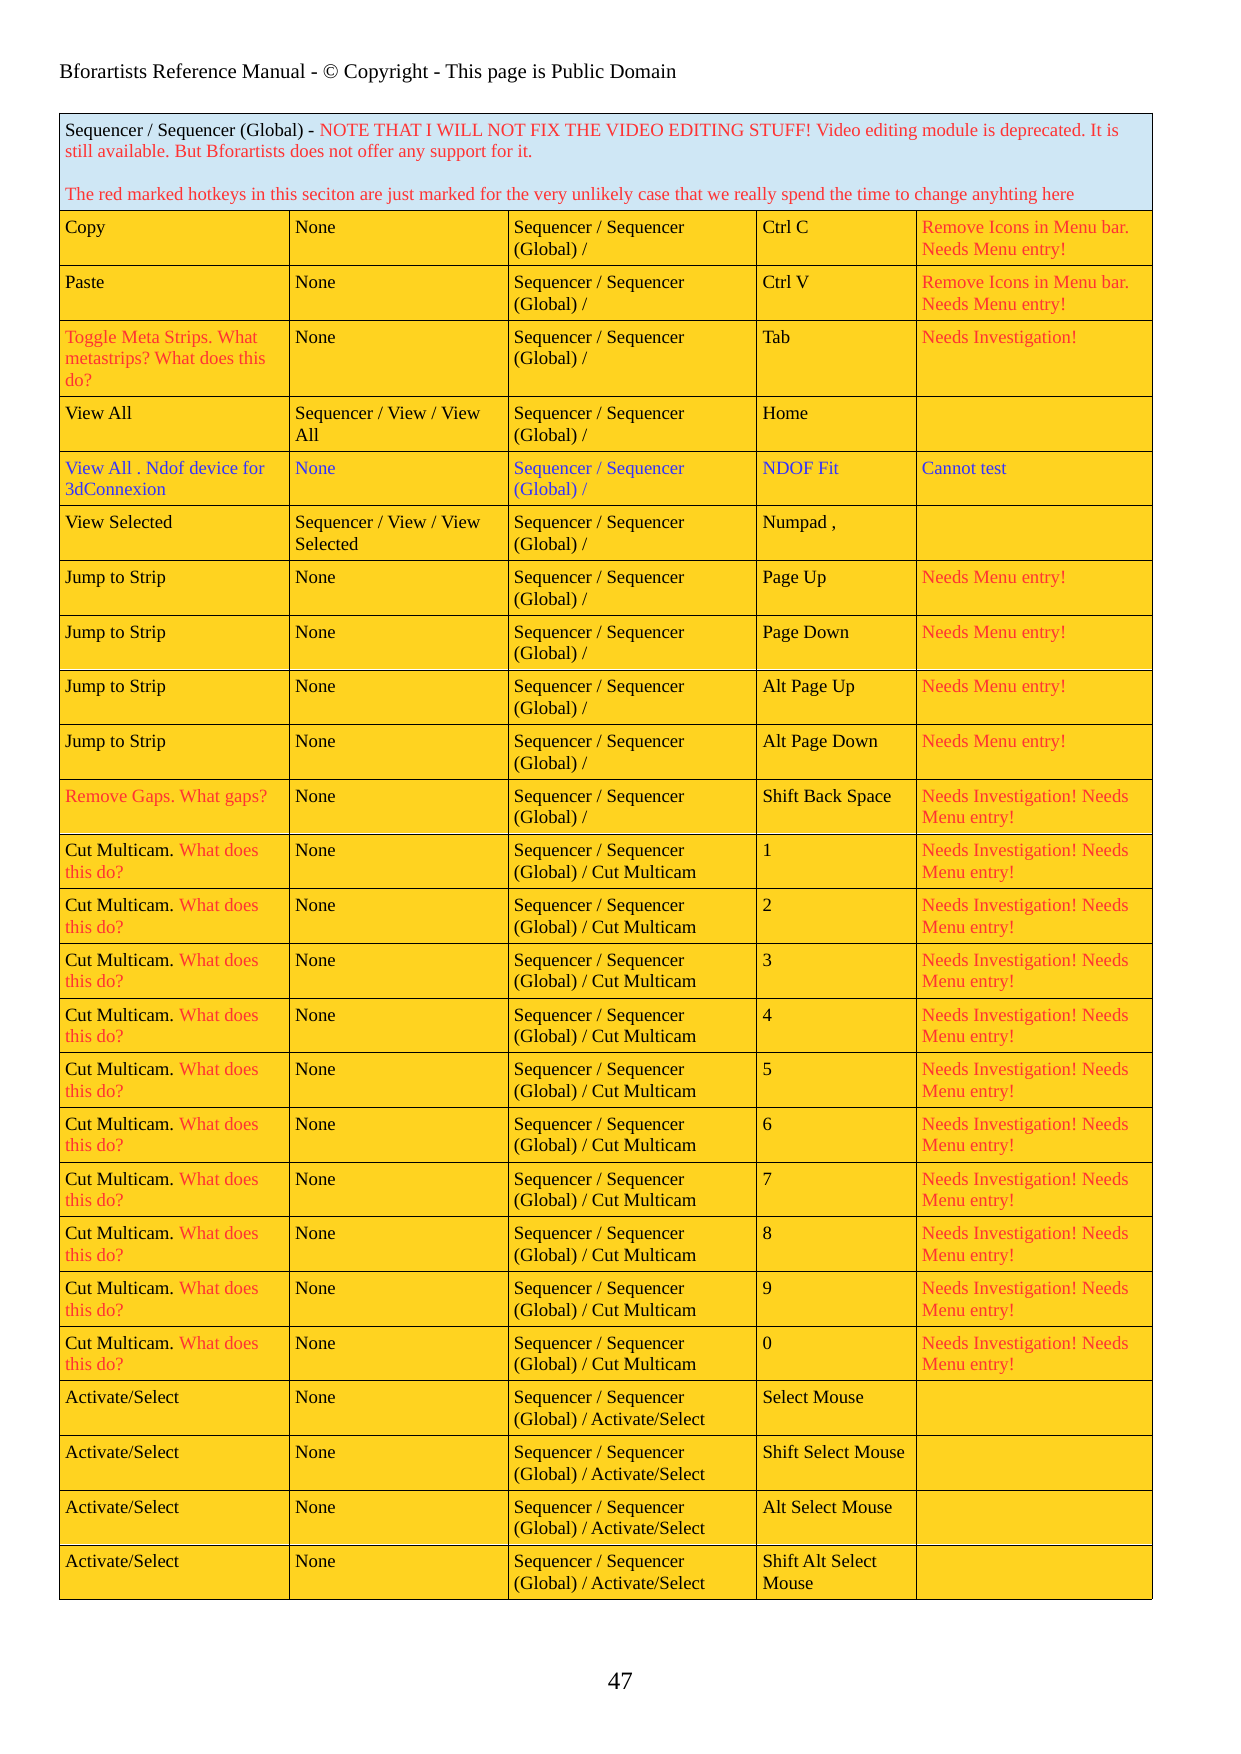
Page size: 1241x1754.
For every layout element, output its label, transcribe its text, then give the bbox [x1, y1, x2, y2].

table_cell Cannot test [917, 452, 1152, 505]
table_cell Cut Multicam. What does this do? [60, 889, 289, 943]
table_cell 7 [757, 1163, 916, 1216]
table_cell 4 [757, 999, 916, 1052]
table_cell Needs Investigation! Needs Menu entry! [917, 1327, 1152, 1380]
table_cell [917, 506, 1152, 560]
table_cell Tab [757, 321, 916, 396]
table_cell None [290, 1381, 508, 1435]
table_cell Sequencer / Sequencer (Global) / Activate/Select [509, 1436, 756, 1490]
table_cell Cut Multicam. What does this do? [60, 999, 289, 1052]
table_cell Needs Menu entry! [917, 671, 1152, 724]
table_cell None [290, 725, 508, 779]
table_cell View Selected [60, 506, 289, 560]
table_cell Home [757, 397, 916, 451]
table_cell Needs Investigation! Needs Menu entry! [917, 1053, 1152, 1107]
table_cell Sequencer / Sequencer (Global) / Activate/Select [509, 1491, 756, 1544]
table_cell [917, 397, 1152, 451]
table_cell Sequencer / Sequencer (Global) / Cut Multicam [509, 1272, 756, 1326]
table_cell Cut Multicam. What does this do? [60, 944, 289, 998]
table_cell 5 [757, 1053, 916, 1107]
table_cell None [290, 671, 508, 724]
table_cell View All . Ndof device for 3dConnexion [60, 452, 289, 505]
table_cell Sequencer / Sequencer (Global) / [509, 616, 756, 669]
table_cell Sequencer / Sequencer (Global) / Activate/Select [509, 1546, 756, 1599]
table_cell Alt Page Down [757, 725, 916, 779]
table_cell Sequencer / Sequencer (Global) / Cut Multicam [509, 1217, 756, 1271]
table_cell Alt Page Up [757, 671, 916, 724]
table_cell Cut Multicam. What does this do? [60, 1217, 289, 1271]
table_header Sequencer / Sequencer (Global) - NOTE THAT I WILL NOT FIX THE VIDEO EDITING STUFF! Video editing module is deprecated. It is still available. But Bforartists does not offer any support for it. The red marked hotkeys in this seciton are just marked for the very unlikely case that we really spend the time to change anyhting here [60, 114, 1152, 210]
table_cell None [290, 266, 508, 320]
table_cell None [290, 452, 508, 505]
table_cell Needs Investigation! Needs Menu entry! [917, 1163, 1152, 1216]
table_cell None [290, 616, 508, 669]
table_cell None [290, 1163, 508, 1216]
table_cell Numpad , [757, 506, 916, 560]
table_cell Alt Select Mouse [757, 1491, 916, 1544]
table_cell Sequencer / Sequencer (Global) / Cut Multicam [509, 1108, 756, 1162]
table_cell None [290, 944, 508, 998]
table_cell None [290, 1272, 508, 1326]
table_cell Jump to Strip [60, 561, 289, 615]
table_cell Select Mouse [757, 1381, 916, 1435]
table_cell Sequencer / Sequencer (Global) / [509, 266, 756, 320]
table_cell Paste [60, 266, 289, 320]
table_cell Page Up [757, 561, 916, 615]
table_cell None [290, 211, 508, 265]
table_cell Cut Multicam. What does this do? [60, 1108, 289, 1162]
table_cell None [290, 1436, 508, 1490]
table_cell Activate/Select [60, 1436, 289, 1490]
table_cell Remove Gaps. What gaps? [60, 780, 289, 833]
table_cell Cut Multicam. What does this do? [60, 1272, 289, 1326]
table_cell Ctrl C [757, 211, 916, 265]
table_cell 2 [757, 889, 916, 943]
table_cell Needs Investigation! Needs Menu entry! [917, 1108, 1152, 1162]
table_cell 0 [757, 1327, 916, 1380]
table_cell Sequencer / Sequencer (Global) / [509, 321, 756, 396]
table_cell Needs Menu entry! [917, 616, 1152, 669]
table_cell Jump to Strip [60, 725, 289, 779]
table_cell Sequencer / View / View All [290, 397, 508, 451]
table_cell None [290, 1053, 508, 1107]
table_cell Sequencer / Sequencer (Global) / [509, 671, 756, 724]
table_cell None [290, 1327, 508, 1380]
table_cell 3 [757, 944, 916, 998]
table_cell [917, 1546, 1152, 1599]
table_cell Sequencer / Sequencer (Global) / [509, 725, 756, 779]
table_cell Shift Alt Select Mouse [757, 1546, 916, 1599]
table_cell Needs Investigation! Needs Menu entry! [917, 835, 1152, 888]
table_cell Sequencer / Sequencer (Global) / [509, 452, 756, 505]
table_cell Sequencer / Sequencer (Global) / Cut Multicam [509, 1327, 756, 1380]
table_cell Sequencer / Sequencer (Global) / [509, 780, 756, 833]
table_cell Sequencer / View / View Selected [290, 506, 508, 560]
table_cell 9 [757, 1272, 916, 1326]
table_cell Needs Investigation! [917, 321, 1152, 396]
table_cell Activate/Select [60, 1546, 289, 1599]
table_cell Page Down [757, 616, 916, 669]
table_cell Sequencer / Sequencer (Global) / Cut Multicam [509, 1163, 756, 1216]
table_cell [917, 1436, 1152, 1490]
table_cell None [290, 889, 508, 943]
table_cell Sequencer / Sequencer (Global) / [509, 506, 756, 560]
table_cell Needs Investigation! Needs Menu entry! [917, 1272, 1152, 1326]
table_cell Remove Icons in Menu bar. Needs Menu entry! [917, 211, 1152, 265]
table_cell Sequencer / Sequencer (Global) / Cut Multicam [509, 835, 756, 888]
table_cell Needs Menu entry! [917, 561, 1152, 615]
table_cell Sequencer / Sequencer (Global) / [509, 561, 756, 615]
table_cell Cut Multicam. What does this do? [60, 835, 289, 888]
table_cell None [290, 999, 508, 1052]
table_cell None [290, 1546, 508, 1599]
table_cell 1 [757, 835, 916, 888]
table_cell Copy [60, 211, 289, 265]
table_cell Sequencer / Sequencer (Global) / [509, 397, 756, 451]
table_cell None [290, 1108, 508, 1162]
table_cell Jump to Strip [60, 671, 289, 724]
table_cell Sequencer / Sequencer (Global) / Cut Multicam [509, 999, 756, 1052]
table_cell [917, 1491, 1152, 1544]
table_cell None [290, 1491, 508, 1544]
table_cell 6 [757, 1108, 916, 1162]
table_cell View All [60, 397, 289, 451]
table_cell [917, 1381, 1152, 1435]
table_cell Sequencer / Sequencer (Global) / Cut Multicam [509, 889, 756, 943]
table_cell 8 [757, 1217, 916, 1271]
table_cell Needs Investigation! Needs Menu entry! [917, 1217, 1152, 1271]
table_cell Cut Multicam. What does this do? [60, 1327, 289, 1380]
table_cell None [290, 780, 508, 833]
table_cell Activate/Select [60, 1381, 289, 1435]
table_cell Needs Menu entry! [917, 725, 1152, 779]
table_cell Cut Multicam. What does this do? [60, 1053, 289, 1107]
table_cell Jump to Strip [60, 616, 289, 669]
table_cell Sequencer / Sequencer (Global) / Cut Multicam [509, 1053, 756, 1107]
table_cell Needs Investigation! Needs Menu entry! [917, 889, 1152, 943]
table_cell Activate/Select [60, 1491, 289, 1544]
table_cell Cut Multicam. What does this do? [60, 1163, 289, 1216]
table_cell None [290, 1217, 508, 1271]
table_cell NDOF Fit [757, 452, 916, 505]
table_cell Shift Select Mouse [757, 1436, 916, 1490]
table_cell Remove Icons in Menu bar. Needs Menu entry! [917, 266, 1152, 320]
table_cell Needs Investigation! Needs Menu entry! [917, 944, 1152, 998]
table_cell None [290, 321, 508, 396]
table_cell Sequencer / Sequencer (Global) / Activate/Select [509, 1381, 756, 1435]
table_cell Sequencer / Sequencer (Global) / [509, 211, 756, 265]
table_cell Needs Investigation! Needs Menu entry! [917, 780, 1152, 833]
table_cell Shift Back Space [757, 780, 916, 833]
table_cell Sequencer / Sequencer (Global) / Cut Multicam [509, 944, 756, 998]
table_cell None [290, 561, 508, 615]
table_cell Ctrl V [757, 266, 916, 320]
table_cell Toggle Meta Strips. What metastrips? What does this do? [60, 321, 289, 396]
table_cell Needs Investigation! Needs Menu entry! [917, 999, 1152, 1052]
table_cell None [290, 835, 508, 888]
